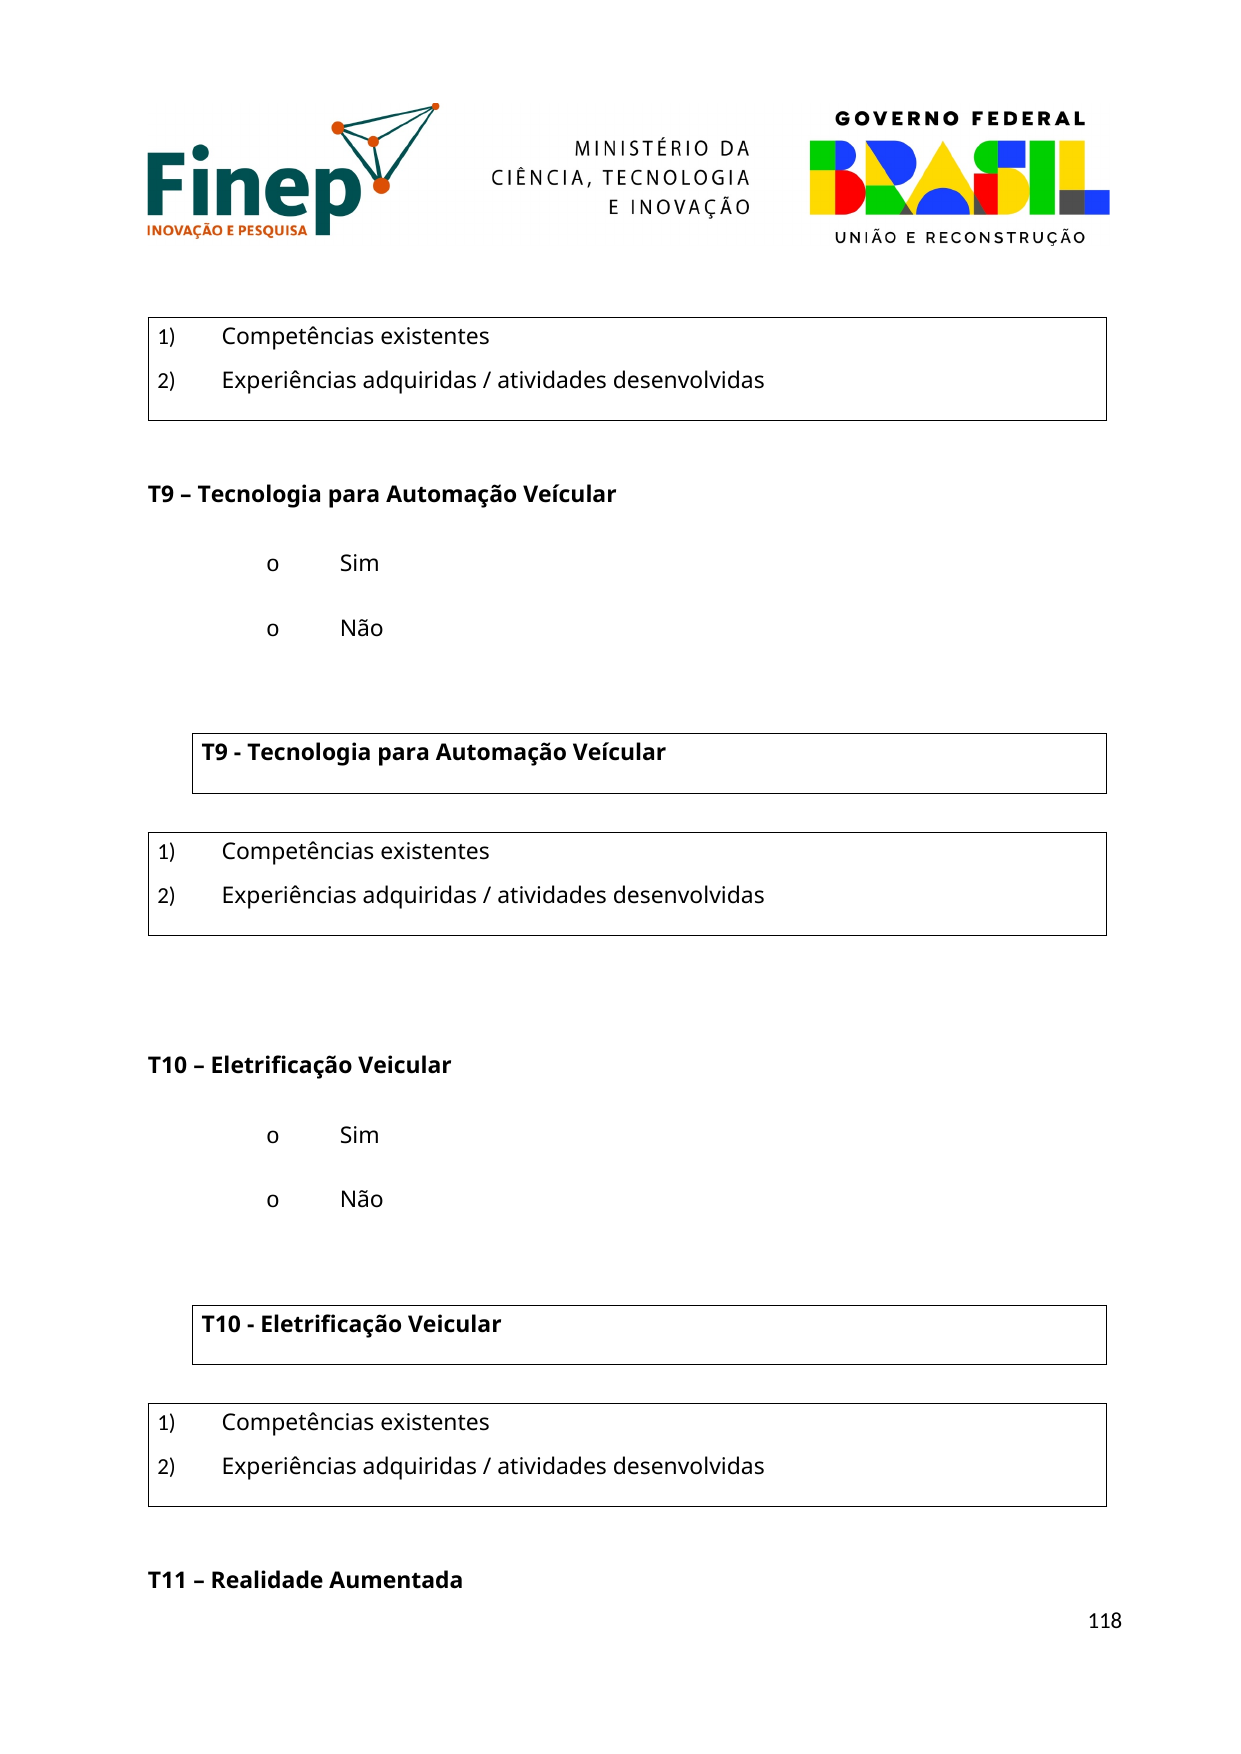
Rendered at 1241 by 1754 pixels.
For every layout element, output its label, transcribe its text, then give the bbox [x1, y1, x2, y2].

list Sim [266, 547, 1122, 578]
list Experiências adquiridas / atividades desenvolvidas [149, 1447, 1106, 1506]
text T10 – Eletrificação Veicular [148, 1049, 1122, 1081]
list Experiências adquiridas / atividades desenvolvidas [149, 361, 1106, 420]
list Competências existentes [149, 1404, 1106, 1438]
text T10 - Eletrificação Veicular [193, 1306, 1106, 1364]
list Experiências adquiridas / atividades desenvolvidas [149, 875, 1106, 935]
text T11 – Realidade Aumentada [148, 1564, 1122, 1595]
text T9 – Tecnologia para Automação Veícular [148, 478, 1122, 509]
list Competências existentes [149, 833, 1106, 866]
list Competências existentes [149, 318, 1106, 351]
list Não [266, 1183, 1122, 1215]
list Sim [266, 1119, 1122, 1150]
list Não [266, 612, 1122, 643]
text T9 - Tecnologia para Automação Veícular [193, 734, 1106, 793]
